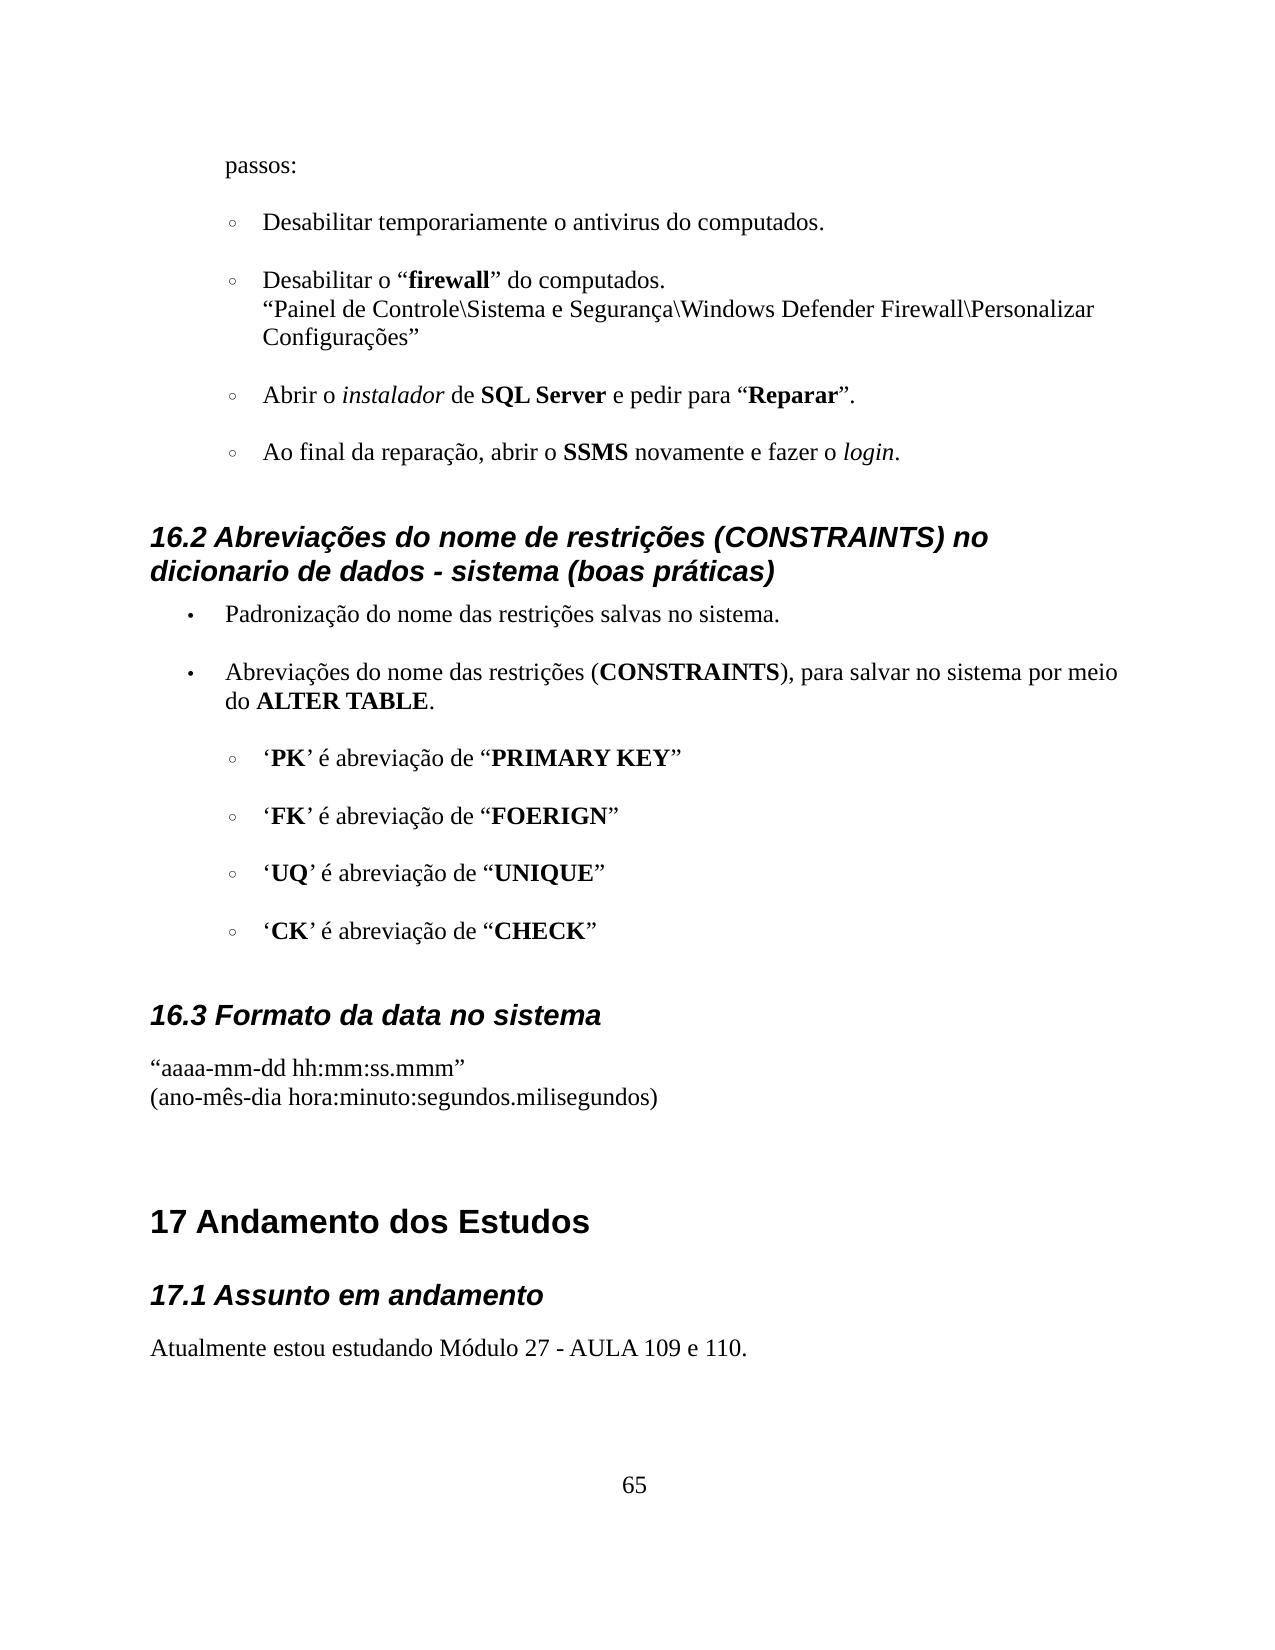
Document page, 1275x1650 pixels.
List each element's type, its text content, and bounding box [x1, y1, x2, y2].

list passos: [187, 150, 1125, 207]
text “aaaa-mm-dd hh:mm:ss.mmm” (ano-mês-dia hora:minuto:segundos.milisegundos) [150, 1053, 1125, 1139]
list ‘FK’ é abreviação de “FOERIGN” [225, 801, 1125, 858]
text Atualmente estou estudando Módulo 27 - AULA 109 e 110. [150, 1333, 1125, 1391]
list Desabilitar temporariamente o antivirus do computados. [225, 207, 1125, 265]
list ‘CK’ é abreviação de “CHECK” [225, 916, 1125, 973]
list Abreviações do nome das restrições (CONSTRAINTS), para salvar no sistema por meio do ALTER TABLE. [187, 657, 1125, 743]
subtitle 16.3 Formato da data no sistema [150, 998, 1125, 1032]
subtitle 17.1 Assunto em andamento [150, 1278, 1125, 1312]
list Abrir o instalador de SQL Server e pedir para “Reparar”. [225, 380, 1125, 437]
subtitle 16.2 Abreviações do nome de restrições (CONSTRAINTS) no dicionario de dados - sistema (boas práticas) [150, 520, 1125, 587]
list Desabilitar o “firewall” do computados. “Painel de Controle\Sistema e Segurança\Windows Defender Firewall\Personalizar Configurações” [225, 265, 1125, 380]
list Ao final da reparação, abrir o SSMS novamente e fazer o login. [225, 437, 1125, 495]
list ‘UQ’ é abreviação de “UNIQUE” [225, 858, 1125, 916]
subtitle 17 Andamento dos Estudos [150, 1202, 1125, 1241]
list ‘PK’ é abreviação de “PRIMARY KEY” [225, 743, 1125, 801]
list Padronização do nome das restrições salvas no sistema. [187, 599, 1125, 657]
